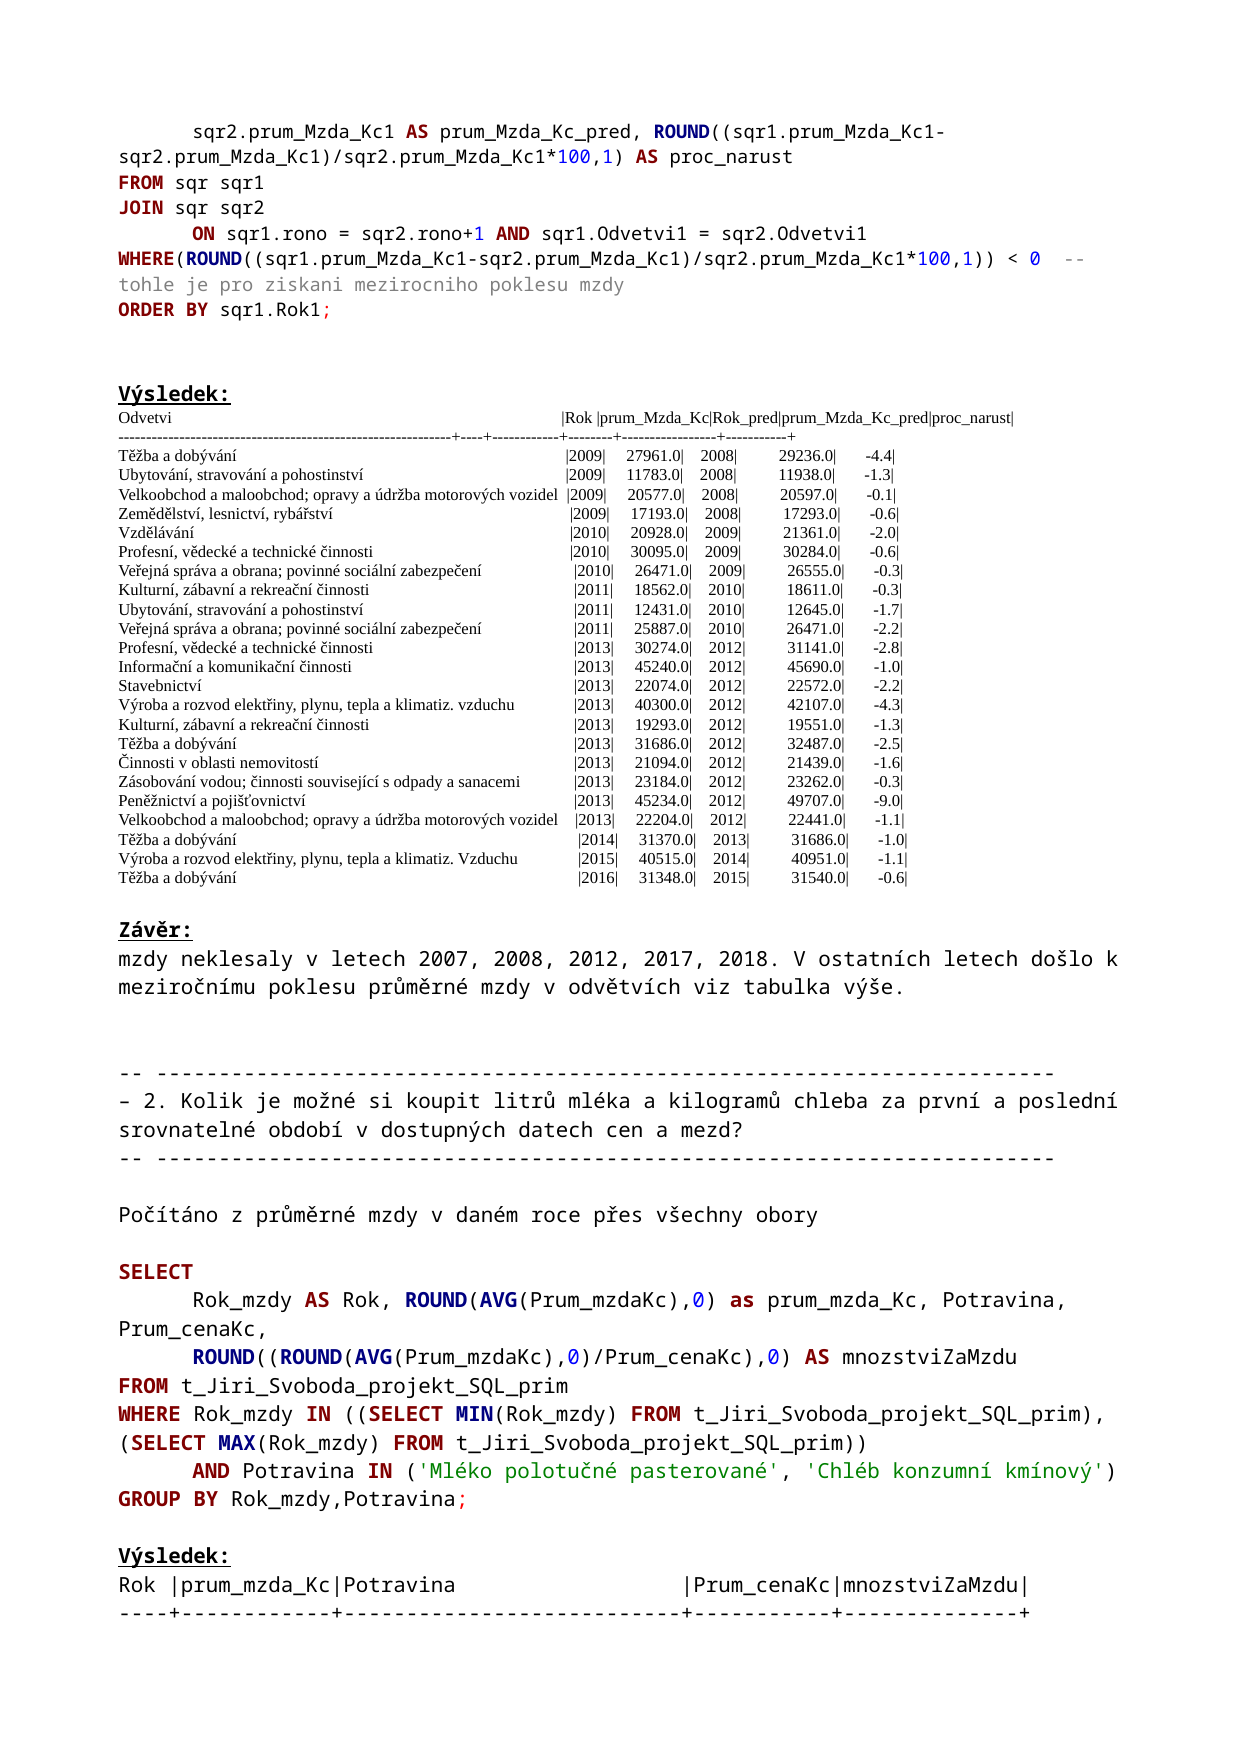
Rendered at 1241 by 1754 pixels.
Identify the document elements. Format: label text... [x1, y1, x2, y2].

text WHERE Rok_mzdy IN ((SELECT MIN(Rok_mzdy) FROM t_Jiri_Svoboda_projekt_SQL_prim),(SELECT MAX(Rok_mzdy) FROM t_Jiri_Svoboda_projekt_SQL_prim)) [118, 1399, 1122, 1456]
text sqr2.prum_Mzda_Kc1 AS prum_Mzda_Kc_pred, ROUND((sqr1.prum_Mzda_Kc1-sqr2.prum_Mzda_Kc1)/sqr2.prum_Mzda_Kc1*100,1) AS proc_narust [118, 118, 1122, 169]
text Informační a komunikační činnosti |2013| 45240.0| 2012| 45690.0| -1.0| [118, 657, 1122, 676]
text Těžba a dobývání |2013| 31686.0| 2012| 32487.0| -2.5| [118, 733, 1122, 753]
text Výroba a rozvod elektřiny, plynu, tepla a klimatiz. vzduchu |2013| 40300.0| 2012| 42107.0| -4.3| [118, 695, 1122, 714]
text ------------------------------------------------------------+----+------------+--------+-----------------+-----------+ [118, 427, 1122, 446]
text Závěr: [118, 916, 1122, 944]
text Velkoobchod a maloobchod; opravy a údržba motorových vozidel |2009| 20577.0| 2008| 20597.0| -0.1| [118, 484, 1122, 503]
text mzdy neklesaly v letech 2007, 2008, 2012, 2017, 2018. V ostatních letech došlo k meziročnímu poklesu průměrné mzdy v odvětvích viz tabulka výše. [118, 944, 1122, 1001]
text Výsledek: [118, 1541, 1122, 1570]
text Zemědělství, lesnictví, rybářství |2009| 17193.0| 2008| 17293.0| -0.6| [118, 503, 1122, 523]
text Profesní, vědecké a technické činnosti |2010| 30095.0| 2009| 30284.0| -0.6| [118, 542, 1122, 561]
text SELECT [118, 1257, 1122, 1286]
text AND Potravina IN ('Mléko polotučné pasterované', 'Chléb konzumní kmínový') [118, 1456, 1122, 1484]
text Veřejná správa a obrana; povinné sociální zabezpečení |2011| 25887.0| 2010| 26471.0| -2.2| [118, 618, 1122, 638]
text FROM sqr sqr1 [118, 169, 1122, 195]
text Kulturní, zábavní a rekreační činnosti |2011| 18562.0| 2010| 18611.0| -0.3| [118, 580, 1122, 599]
text Rok_mzdy AS Rok, ROUND(AVG(Prum_mzdaKc),0) as prum_mzda_Kc, Potravina, Prum_cenaKc, [118, 1286, 1122, 1342]
text Činnosti v oblasti nemovitostí |2013| 21094.0| 2012| 21439.0| -1.6| [118, 753, 1122, 772]
text -- ------------------------------------------------------------------------ [118, 1143, 1122, 1172]
text Těžba a dobývání |2016| 31348.0| 2015| 31540.0| -0.6| [118, 868, 1122, 887]
text Těžba a dobývání |2014| 31370.0| 2013| 31686.0| -1.0| [118, 829, 1122, 848]
text Stavebnictví |2013| 22074.0| 2012| 22572.0| -2.2| [118, 676, 1122, 695]
text -- ------------------------------------------------------------------------ [118, 1058, 1122, 1086]
text Ubytování, stravování a pohostinství |2011| 12431.0| 2010| 12645.0| -1.7| [118, 599, 1122, 618]
text Rok |prum_mzda_Kc|Potravina |Prum_cenaKc|mnozstviZaMzdu| [118, 1570, 1122, 1598]
text Těžba a dobývání |2009| 27961.0| 2008| 29236.0| -4.4| [118, 446, 1122, 465]
text GROUP BY Rok_mzdy,Potravina; [118, 1484, 1122, 1513]
text Odvetvi |Rok |prum_Mzda_Kc|Rok_pred|prum_Mzda_Kc_pred|proc_narust| [118, 408, 1122, 427]
text Veřejná správa a obrana; povinné sociální zabezpečení |2010| 26471.0| 2009| 26555.0| -0.3| [118, 561, 1122, 580]
text ----+------------+---------------------------+-----------+--------------+ [118, 1598, 1122, 1627]
text Počítáno z průměrné mzdy v daném roce přes všechny obory [118, 1200, 1122, 1229]
text FROM t_Jiri_Svoboda_projekt_SQL_prim [118, 1371, 1122, 1399]
text Profesní, vědecké a technické činnosti |2013| 30274.0| 2012| 31141.0| -2.8| [118, 638, 1122, 657]
text Zásobování vodou; činnosti související s odpady a sanacemi |2013| 23184.0| 2012| 23262.0| -0.3| [118, 772, 1122, 791]
text ROUND((ROUND(AVG(Prum_mzdaKc),0)/Prum_cenaKc),0) AS mnozstviZaMzdu [118, 1342, 1122, 1371]
text JOIN sqr sqr2 [118, 195, 1122, 220]
text – 2. Kolik je možné si koupit litrů mléka a kilogramů chleba za první a poslední srovnatelné období v dostupných datech cen a mezd? [118, 1086, 1122, 1143]
text Kulturní, zábavní a rekreační činnosti |2013| 19293.0| 2012| 19551.0| -1.3| [118, 714, 1122, 733]
text Peněžnictví a pojišťovnictví |2013| 45234.0| 2012| 49707.0| -9.0| [118, 791, 1122, 810]
text Ubytování, stravování a pohostinství |2009| 11783.0| 2008| 11938.0| -1.3| [118, 465, 1122, 484]
text ON sqr1.rono = sqr2.rono+1 AND sqr1.Odvetvi1 = sqr2.Odvetvi1 [118, 220, 1122, 246]
text Velkoobchod a maloobchod; opravy a údržba motorových vozidel |2013| 22204.0| 2012| 22441.0| -1.1| [118, 810, 1122, 829]
text Vzdělávání |2010| 20928.0| 2009| 21361.0| -2.0| [118, 523, 1122, 542]
text ORDER BY sqr1.Rok1; [118, 297, 1122, 322]
text Výroba a rozvod elektřiny, plynu, tepla a klimatiz. Vzduchu |2015| 40515.0| 2014| 40951.0| -1.1| [118, 848, 1122, 868]
text WHERE(ROUND((sqr1.prum_Mzda_Kc1-sqr2.prum_Mzda_Kc1)/sqr2.prum_Mzda_Kc1*100,1)) < 0 -- tohle je pro ziskani mezirocniho poklesu mzdy [118, 246, 1122, 297]
text Výsledek: [118, 379, 1122, 408]
